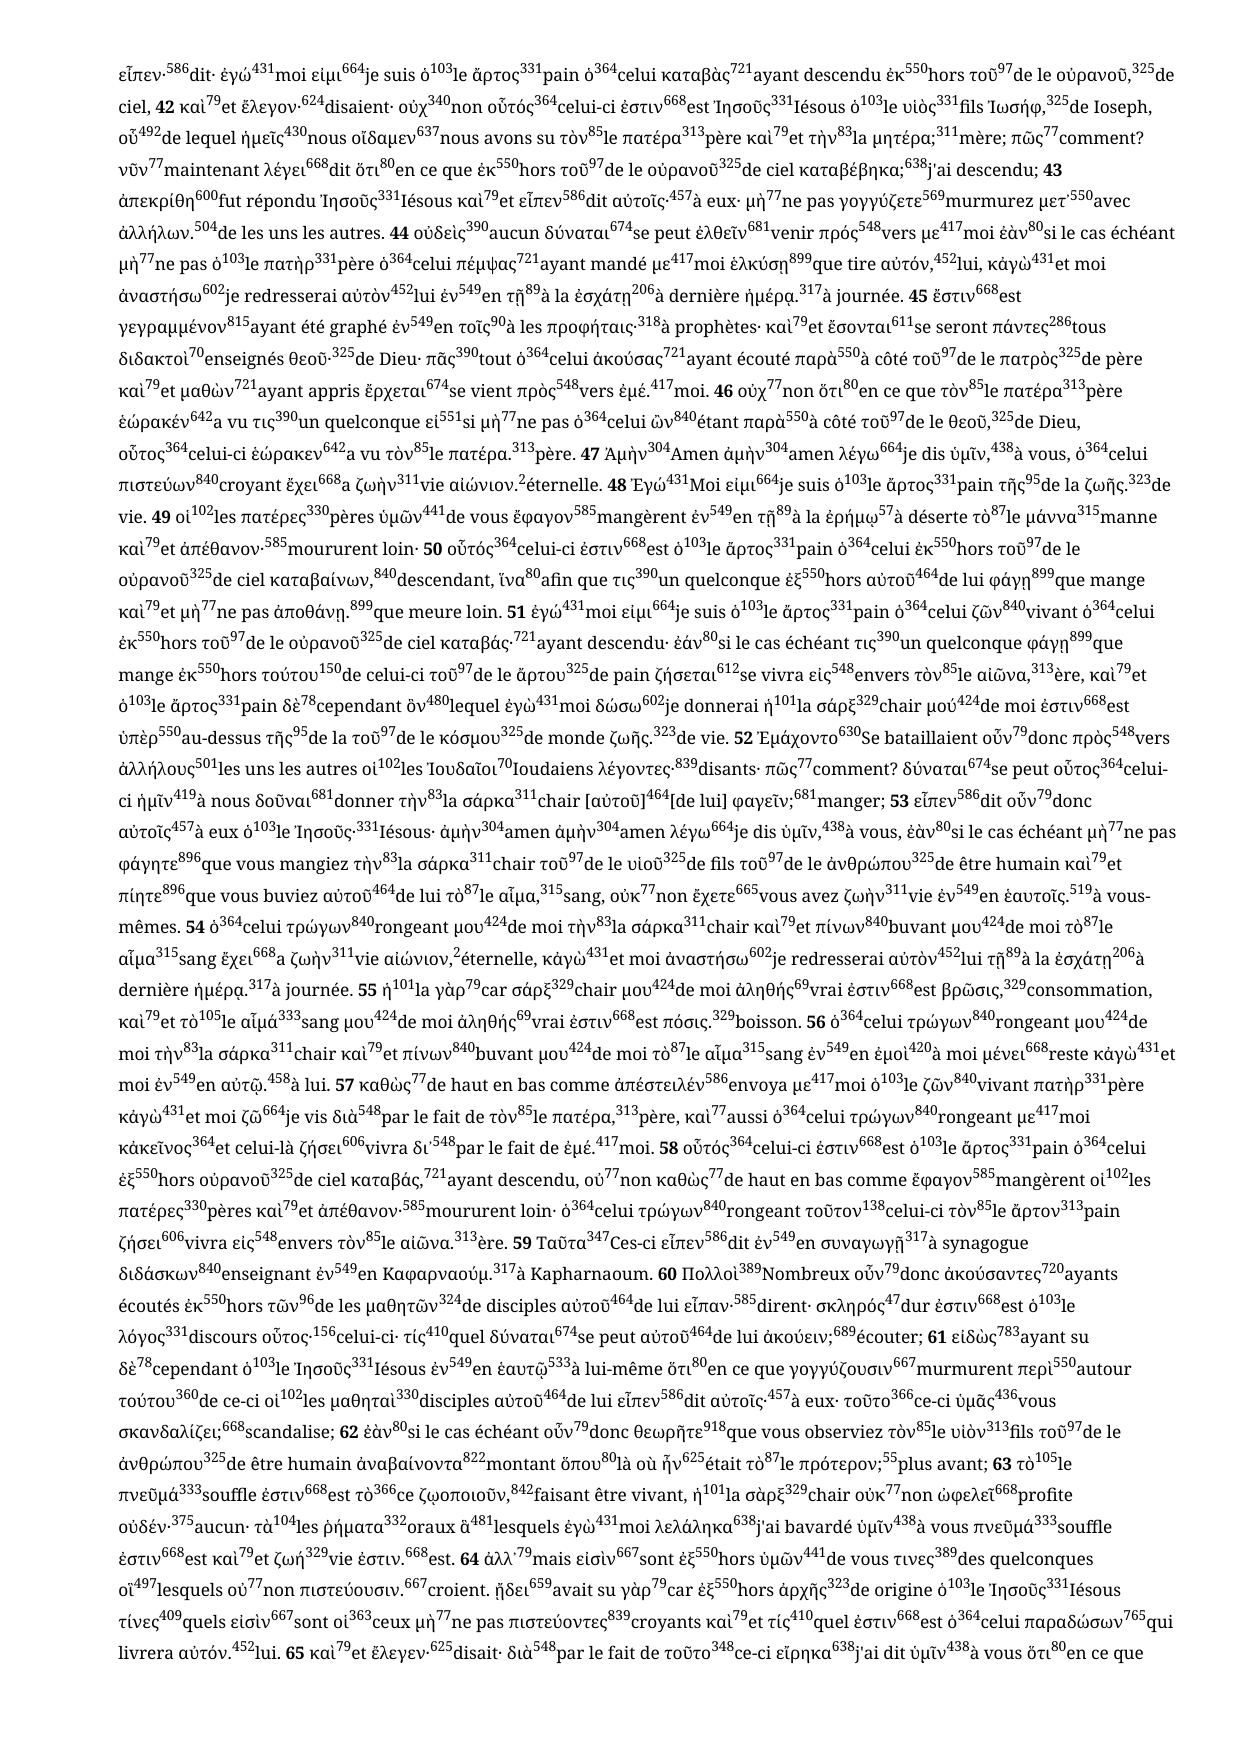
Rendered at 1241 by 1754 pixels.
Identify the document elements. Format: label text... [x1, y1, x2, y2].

text 1 Μετὰ548Après ταῦτα347ces-ci ἀπῆλθεν586éloigna ὁ103le Ἰησοῦς331Iésous πέραν552de l'autre côté τῆς95de la θαλάσσης323de mer τῆς95de la Γαλιλαίας323de Galilée τῆς95de la Τιβεριάδος.323de Tibériade. 2 ἠκολούθει625suivait δὲ78cependant αὐτῷ458à lui ὄχλος331foule πολύς,287nombreux, ὅτι80en ce que ἐθεώρουν624observaient τὰ86les σημεῖα314signes ἃ481lesquels ἐποίει625faisait ἐπὶ550sur τῶν357de ceux ἀσθενούντων.833de étants infirme. 3 ἀνῆλθεν586vint de bas en haut δὲ78cependant εἰς548envers τὸ87le ὄρος315montagne Ἰησοῦς331Iésous καὶ79et ἐκεῖ77là ἐκάθητο631se était assis μετὰ550avec τῶν96de les μαθητῶν324de disciples αὐτοῦ.464de lui. 4 ἦν625était δὲ78cependant ἐγγὺς77proche τὸ105le πάσχα,333pâque, ἡ101la ἑορτὴ329fête τῶν96de les Ἰουδαίων.64de Ioudaiens. 5 Ἐπάρας721Ayant surélevé οὖν79donc τοὺς244les ὀφθαλμοὺς312yeux ὁ103le Ἰησοῦς331Iésous καὶ79et θεασάμενος740se ayant contemplé ὅτι80en ce que πολὺς287nombreux ὄχλος331foule ἔρχεται674se vient πρὸς548vers αὐτὸν452lui λέγει668dit πρὸς548vers Φίλιππον·313Philippe· πόθεν77d'où? ἀγοράσωμεν894que nous achetions à l'agora ἄρτους312pains ἵνα80afin que φάγωσιν898que mangent οὗτοι;363ceux-ci; 6 τοῦτο348ce-ci δὲ78cependant ἔλεγεν625disait πειράζων840mettant en tentation αὐτόν·452lui· αὐτὸς469lui γὰρ79car ᾔδει659avait su τί399quel ἔμελλεν625imminait ποιεῖν.689faire. 7 ἀπεκρίθη600fut répondu αὐτῷ458à lui [ὁ]364[celui] Φίλιππος·331Philippe· διακοσίων192de deux cents δηναρίων326de deniers ἄρτοι330pains οὐκ77non ἀρκοῦσιν667suffisent αὐτοῖς457à eux ἵνα80afin que ἕκαστος390chacun βραχύ55court [τι]375[un quelconque] λάβῃ.899que prenne. 8 λέγει668dit αὐτῷ458à lui εἷς71un ἐκ550hors τῶν96de les μαθητῶν324de disciples αὐτοῦ,464de lui, Ἀνδρέας331André ὁ103le ἀδελφὸς331frère Σίμωνος325de Simon Πέτρου·325de Pierre· 9 ἔστιν668est παιδάριον333petit jeune enfant ὧδε77ici ὃς498lequel ἔχει668a πέντε178cinq ἄρτους312pains κριθίνους3d'orges καὶ79et δύο180deux ὀψάρια·314fretins· ἀλλὰ79mais ταῦτα365ces-ci τί412quel ἐστιν668est εἰς548envers τοσούτους;345aussi grands; 10 εἶπεν586dit ὁ103le Ἰησοῦς·331Iésous· ποιήσατε553faites τοὺς84les ἀνθρώπους312êtres humains ἀναπεσεῖν.681tomber de bas en haut. ἦν625était δὲ78cependant χόρτος331herbe πολὺς287nombreux ἐν549en τῷ91à le τόπῳ.319à lieu. ἀνέπεσαν585tombèrent de bas en haut οὖν79donc οἱ102les ἄνδρες330hommes τὸν85le ἀριθμὸν313nombre ὡς77comme πεντακισχίλιοι.70cinq mille. 11 ἔλαβεν586prit οὖν79donc τοὺς84les ἄρτους312pains ὁ103le Ἰησοῦς331Iésous καὶ79et εὐχαριστήσας721ayant rendu grâce διέδωκεν586distribua τοῖς351à ceux ἀνακειμένοις854à se couchants de bas en haut ὁμοίως77semblablement καὶ77aussi ἐκ550hors τῶν98de les ὀψαρίων326de fretins ὅσον482autant lequel ἤθελον.624voulaient. 12 ὡς80comme δὲ78cependant ἐνεπλήσθησαν,599furent rempli dans, λέγει668dit τοῖς90à les μαθηταῖς318à disciples αὐτοῦ·464de lui· συναγάγετε553menez ensemble τὰ86les περισσεύσαντα708ayants surabondés κλάσματα,314morceaux, ἵνα80afin que μή77ne pas τι392un quelconque ἀπόληται.905que se perde au loin. 13 συνήγαγον585menèrent ensemble οὖν79donc καὶ79et ἐγέμισαν585remplirent pleinement δώδεκα178douze κοφίνους312couffins κλασμάτων326de morceaux ἐκ550hors τῶν96de les πέντε190de cinq ἄρτων324de pains τῶν96de les κριθίνων15de d'orges ἃ499lesquels ἐπερίσσευσαν585surabondèrent τοῖς351à ceux βεβρωκόσιν.773à ayants dévorés. 14 Οἱ102Les οὖν79donc ἄνθρωποι330êtres humains ἰδόντες720ayants vus ὃ482lequel ἐποίησεν586fit σημεῖον315signe ἔλεγον624disaient ὅτι80en ce que οὗτός364celui-ci ἐστιν668est ἀληθῶς77vraiment ὁ103le προφήτης331prophète ὁ498celui ἐρχόμενος867se venant εἰς548envers τὸν85le κόσμον.313monde. 15 Ἰησοῦς331Iésous οὖν79donc γνοὺς721ayant connu ὅτι80en ce que μέλλουσιν667imminent ἔρχεσθαι690se venir καὶ79et ἁρπάζειν689ravir αὐτὸν452lui ἵνα80afin que ποιήσωσιν898que fassent βασιλέα,313roi, ἀνεχώρησεν586replaça πάλιν77de nouveau εἰς548envers τὸ87le ὄρος315montagne αὐτὸς542lui-même μόνος.132seul. 16 Ὡς80Comme δὲ78cependant ὀψία69tardive ἐγένετο592se devint κατέβησαν585descendirent οἱ102les μαθηταὶ330disciples αὐτοῦ464de lui ἐπὶ548sur τὴν83la θάλασσαν311mer 17 καὶ79et ἐμβάντες720ayants embarqués εἰς548envers πλοῖον315navire ἤρχοντο630se venaient πέραν552de l'autre côté τῆς95de la θαλάσσης323de mer εἰς548envers Καφαρναούμ.311Kapharnaoum. καὶ79et σκοτία329ténèbre ἤδη77déjà ἐγεγόνει659avait devenu καὶ79et οὔπω77non encore ἐληλύθει659avait venu πρὸς548vers αὐτοὺς451eux ὁ103le Ἰησοῦς,331Iésous, 18 ἥ101la τε79et aussi θάλασσα329mer ἀνέμου325de vent μεγάλου16de grand πνέοντος834de soufflant διεγείρετο.636était réveillé. 19 ἐληλακότες782ayants propulsés οὖν79donc ὡς77comme σταδίους312stades εἴκοσι178vingt πέντε178cinq ἢ79ou τριάκοντα178trente θεωροῦσιν667observent τὸν85le Ἰησοῦν313Iésous περιπατοῦντα822piétinant autour ἐπὶ550sur τῆς95de la θαλάσσης323de mer καὶ79et ἐγγὺς77proche τοῦ99de le πλοίου327de navire γινόμενον,849se devenant, καὶ79et ἐφοβήθησαν.599furent effrayé. 20 ὁ469celui δὲ78cependant λέγει668dit αὐτοῖς·457à eux· ἐγώ431moi εἰμι·664je suis· μὴ77ne pas φοβεῖσθε.573que vous vous effrayez. 21 ἤθελον624voulaient οὖν79donc λαβεῖν681prendre αὐτὸν452lui εἰς548envers τὸ87le πλοῖον,315navire, καὶ79et εὐθέως77directement ἐγένετο592se devint τὸ105le πλοῖον333navire ἐπὶ550sur τῆς95de la γῆς323de terre εἰς548envers ἣν478laquelle ὑπῆγον.624dirigeaient en arrière. 22 Τῇ350à Celle ἐπαύριον77lendemain ὁ103le ὄχλος331foule ὁ364celui ἑστηκὼς783ayant dressé πέραν552de l'autre côté τῆς95de la θαλάσσης323de mer εἶδον585virent ὅτι80en ce que πλοιάριον333petit navire ἄλλο134autre οὐκ77non ἦν625était ἐκεῖ77là εἰ551si μὴ77ne pas ἓν73un καὶ79et ὅτι80en ce que οὐ77non συνεισῆλθεν586entra avec τοῖς90à les μαθηταῖς318à disciples αὐτοῦ464de lui ὁ103le Ἰησοῦς331Iésous εἰς548envers τὸ87le πλοῖον315navire ἀλλὰ79mais μόνοι131seuls οἱ102les μαθηταὶ330disciples αὐτοῦ464de lui ἀπῆλθον·585éloignèrent· 23 ἄλλα133autres ἦλθεν586vint πλοιά[ρια]332navires ἐκ550hors Τιβεριάδος323de Tibériade ἐγγὺς77proche τοῦ97de le τόπου325de lieu ὅπου77là où ἔφαγον585mangèrent τὸν85le ἄρτον313pain εὐχαριστήσαντος716de ayant rendu grâce τοῦ97de le κυρίου.325de Maître. 24 ὅτε80lorsque οὖν79donc εἶδεν586vit ὁ103le ὄχλος331foule ὅτι80en ce que Ἰησοῦς331Iésous οὐκ77non ἔστιν668est ἐκεῖ77là οὐδὲ79non cependant οἱ102les μαθηταὶ330disciples αὐτοῦ,464de lui, ἐνέβησαν585embarquèrent αὐτοὶ468eux εἰς548envers τὰ86les πλοιάρια314petits navires καὶ79et ἦλθον585vinrent εἰς548envers Καφαρναοὺμ311Kapharnaoum ζητοῦντες839cherchants τὸν85le Ἰησοῦν.313Iésous. 25 καὶ79et εὑρόντες720ayants trouvés αὐτὸν452lui πέραν552de l'autre côté τῆς95de la θαλάσσης323de mer εἶπον585dirent αὐτῷ·458à lui· ῥαββί,337rabbi, πότε77quand ὧδε77ici γέγονας;640tu as devenu; 26 Ἀπεκρίθη600Fut répondu αὐτοῖς457à eux ὁ103le Ἰησοῦς331Iésous καὶ79et εἶπεν·586dit· ἀμὴν304amen ἀμὴν304amen λέγω664je dis ὑμῖν,438à vous, ζητεῖτέ665vous cherchez με417moi οὐχ77non ὅτι80en ce que εἴδετε583vous vîtes σημεῖα,314signes, ἀλλ᾽79mais ὅτι80en ce que ἐφάγετε583vous mangeâtes ἐκ550hors τῶν96de les ἄρτων324de pains καὶ79et ἐχορτάσθητε.597vous fûtes fourragé. 27 ἐργάζεσθε573que vous vous mettez au travail μὴ77ne pas τὴν83la βρῶσιν311consommation τὴν344celle ἀπολλυμένην847se perdante au loin ἀλλὰ79mais τὴν83la βρῶσιν311consommation τὴν344celle μένουσαν820restante εἰς548envers ζωὴν311vie αἰώνιον,2éternelle, ἣν478laquelle ὁ103le υἱὸς331fils τοῦ97de le ἀνθρώπου325de être humain ὑμῖν438à vous δώσει·606donnera· τοῦτον346celui-ci γὰρ79car ὁ103le πατὴρ331père ἐσφράγισεν586scella ὁ103le θεός.331Dieu. 28 εἶπον585dirent οὖν79donc πρὸς548vers αὐτόν·452lui· τί399quel ποιῶμεν916que nous fassions ἵνα80afin que ἐργαζώμεθα922que nous nous mettions au travail τὰ86les ἔργα314travaux τοῦ97de le θεοῦ;325de Dieu; 29 ἀπεκρίθη600fut répondu [ὁ]103[le] Ἰησοῦς331Iésous καὶ79et εἶπεν586dit αὐτοῖς·457à eux· τοῦτό366ce-ci ἐστιν668est τὸ105le ἔργον333travail τοῦ97de le θεοῦ,325de Dieu, ἵνα77afin que πιστεύητε918que vous croyiez εἰς548envers ὃν480lequel ἀπέστειλεν586envoya ἐκεῖνος.364celui-là. 30 Εἶπον585Dirent οὖν79donc αὐτῷ·458à lui· τί399quel οὖν79donc ποιεῖς666tu fais σὺ448toi σημεῖον,315signe, ἵνα80afin que ἴδωμεν894que nous voyions καὶ79et πιστεύσωμέν894que nous croyions σοι;439à toi; τί399quel ἐργάζῃ;672tu te mets au travail; 31 οἱ102les πατέρες330pères ἡμῶν423de nous τὸ87le μάννα315manne ἔφαγον585mangèrent ἐν549en τῇ89à la ἐρήμῳ,57à déserte, καθώς77de haut en bas comme ἐστιν668est γεγραμμένον·815ayant été graphé· ἄρτον313pain ἐκ550hors τοῦ97de le οὐρανοῦ325de ciel ἔδωκεν586donna αὐτοῖς457à eux φαγεῖν.681manger. 32 εἶπεν586dit οὖν79donc αὐτοῖς457à eux ὁ103le Ἰησοῦς·331Iésous· ἀμὴν304amen ἀμὴν304amen λέγω664je dis ὑμῖν,438à vous, οὐ77non Μωϋσῆς331Môusês δέδωκεν642a donné ὑμῖν438à vous τὸν85le ἄρτον313pain ἐκ550hors τοῦ97de le οὐρανοῦ,325de ciel, ἀλλ᾽79mais ὁ103le πατήρ331père μου424de moi δίδωσιν668donne ὑμῖν438à vous τὸν85le ἄρτον313pain ἐκ550hors τοῦ97de le οὐρανοῦ325de ciel τὸν85le ἀληθινόν·4véritable· 33 ὁ103le γὰρ79car ἄρτος331pain τοῦ97de le θεοῦ325de Dieu ἐστιν668est ὁ364celui καταβαίνων840descendant ἐκ550hors τοῦ97de le οὐρανοῦ325de ciel καὶ79et ζωὴν311vie διδοὺς840donnant τῷ91à le κόσμῳ.319à monde. 34 εἶπον585dirent οὖν79donc πρὸς548vers αὐτόν·452lui· κύριε,337Maître, πάντοτε77en tout moment δὸς554donne ἡμῖν419à nous τὸν85le ἄρτον313pain τοῦτον.138celui-ci. 35 εἶπεν586dit αὐτοῖς457à eux ὁ103le Ἰησοῦς·331Iésous· ἐγώ431moi εἰμι664je suis ὁ103le ἄρτος331pain τῆς95de la ζωῆς·323de vie· ὁ364celui ἐρχόμενος867se venant πρὸς548vers ἐμὲ417moi οὐ77non μὴ77ne pas πεινάσῃ,899que ait faim, καὶ79et ὁ364celui πιστεύων840croyant εἰς548envers ἐμὲ417moi οὐ77non μὴ77ne pas διψήσει606aura soif πώποτε.77jamais à un moment. 36 Ἀλλ᾽79Mais εἶπον582je dis ὑμῖν438à vous ὅτι80en ce que καὶ79et ἑωράκατέ639vous avez vu [με]417[moi] καὶ79et οὐ77non πιστεύετε.665vous croyez. 37 πᾶν392tout ὃ482lequel δίδωσίν668donne μοι420à moi ὁ103le πατὴρ331père πρὸς548vers ἐμὲ417moi ἥξει,606surgira, καὶ79et τὸν346celui ἐρχόμενον849se venant πρὸς548vers ἐμὲ417moi οὐ77non μὴ77ne pas ἐκβάλω895que j'éjecte ἔξω,77au-dehors, 38 ὅτι80en ce que καταβέβηκα638j'ai descendu ἀπὸ550au loin τοῦ97de le οὐρανοῦ325de ciel οὐχ77non ἵνα80afin que ποιῶ917que je fasse τὸ87le θέλημα315volonté τὸ87le ἐμὸν220mien ἀλλὰ79mais τὸ87le θέλημα315volonté τοῦ358de celui πέμψαντός716de ayant mandé με.417moi. 39 τοῦτο366ce-ci δέ78cependant ἐστιν668est τὸ105le θέλημα333volonté τοῦ358de celui πέμψαντός716de ayant mandé με,417moi, ἵνα77afin que πᾶν375tout ὃ482lequel δέδωκέν642a donné μοι420à moi μὴ77ne pas ἀπολέσω895que je perde au loin ἐξ550hors αὐτοῦ,466de lui, ἀλλ᾽79mais ἀναστήσω602je redresserai αὐτὸ454lui [ἐν]549[en] τῇ89à la ἐσχάτῃ206à dernière ἡμέρᾳ.317à journée. 40 τοῦτο366ce-ci γάρ79car ἐστιν668est τὸ105le θέλημα333volonté τοῦ97de le πατρός325de père μου,424de moi, ἵνα77afin que πᾶς390tout ὁ364celui θεωρῶν840observant τὸν85le υἱὸν313fils καὶ79et πιστεύων840croyant εἰς548envers αὐτὸν452lui ἔχῃ921que ait ζωὴν311vie αἰώνιον,2éternelle, καὶ79et ἀναστήσω602je redresserai αὐτὸν452lui ἐγὼ431moi [ἐν]549[en] τῇ89à la ἐσχάτῃ206à dernière ἡμέρᾳ.317à journée. 41 Ἐγόγγυζον624Murmuraient οὖν79donc οἱ102les Ἰουδαῖοι70Ioudaiens περὶ550autour αὐτοῦ464de lui ὅτι80en ce que εἶπεν·586dit· ἐγώ431moi εἰμι664je suis ὁ103le ἄρτος331pain ὁ364celui καταβὰς721ayant descendu ἐκ550hors τοῦ97de le οὐρανοῦ,325de ciel, 42 καὶ79et ἔλεγον·624disaient· οὐχ340non οὗτός364celui-ci ἐστιν668est Ἰησοῦς331Iésous ὁ103le υἱὸς331fils Ἰωσήφ,325de Ioseph, οὗ492de lequel ἡμεῖς430nous οἴδαμεν637nous avons su τὸν85le πατέρα313père καὶ79et τὴν83la μητέρα;311mère; πῶς77comment? νῦν77maintenant λέγει668dit ὅτι80en ce que ἐκ550hors τοῦ97de le οὐρανοῦ325de ciel καταβέβηκα;638j'ai descendu; 43 ἀπεκρίθη600fut répondu Ἰησοῦς331Iésous καὶ79et εἶπεν586dit αὐτοῖς·457à eux· μὴ77ne pas γογγύζετε569murmurez μετ᾽550avec ἀλλήλων.504de les uns les autres. 44 οὐδεὶς390aucun δύναται674se peut ἐλθεῖν681venir πρός548vers με417moi ἐὰν80si le cas échéant μὴ77ne pas ὁ103le πατὴρ331père ὁ364celui πέμψας721ayant mandé με417moi ἑλκύσῃ899que tire αὐτόν,452lui, κἀγὼ431et moi ἀναστήσω602je redresserai αὐτὸν452lui ἐν549en τῇ89à la ἐσχάτῃ206à dernière ἡμέρᾳ.317à journée. 45 ἔστιν668est γεγραμμένον815ayant été graphé ἐν549en τοῖς90à les προφήταις·318à prophètes· καὶ79et ἔσονται611se seront πάντες286tous διδακτοὶ70enseignés θεοῦ·325de Dieu· πᾶς390tout ὁ364celui ἀκούσας721ayant écouté παρὰ550à côté τοῦ97de le πατρὸς325de père καὶ79et μαθὼν721ayant appris ἔρχεται674se vient πρὸς548vers ἐμέ.417moi. 46 οὐχ77non ὅτι80en ce que τὸν85le πατέρα313père ἑώρακέν642a vu τις390un quelconque εἰ551si μὴ77ne pas ὁ364celui ὢν840étant παρὰ550à côté τοῦ97de le θεοῦ,325de Dieu, οὗτος364celui-ci ἑώρακεν642a vu τὸν85le πατέρα.313père. 47 Ἀμὴν304Amen ἀμὴν304amen λέγω664je dis ὑμῖν,438à vous, ὁ364celui πιστεύων840croyant ἔχει668a ζωὴν311vie αἰώνιον.2éternelle. 48 Ἐγώ431Moi εἰμι664je suis ὁ103le ἄρτος331pain τῆς95de la ζωῆς.323de vie. 49 οἱ102les πατέρες330pères ὑμῶν441de vous ἔφαγον585mangèrent ἐν549en τῇ89à la ἐρήμῳ57à déserte τὸ87le μάννα315manne καὶ79et ἀπέθανον·585moururent loin· 50 οὗτός364celui-ci ἐστιν668est ὁ103le ἄρτος331pain ὁ364celui ἐκ550hors τοῦ97de le οὐρανοῦ325de ciel καταβαίνων,840descendant, ἵνα80afin que τις390un quelconque ἐξ550hors αὐτοῦ464de lui φάγῃ899que mange καὶ79et μὴ77ne pas ἀποθάνῃ.899que meure loin. 51 ἐγώ431moi εἰμι664je suis ὁ103le ἄρτος331pain ὁ364celui ζῶν840vivant ὁ364celui ἐκ550hors τοῦ97de le οὐρανοῦ325de ciel καταβάς·721ayant descendu· ἐάν80si le cas échéant τις390un quelconque φάγῃ899que mange ἐκ550hors τούτου150de celui-ci τοῦ97de le ἄρτου325de pain ζήσεται612se vivra εἰς548envers τὸν85le αἰῶνα,313ère, καὶ79et ὁ103le ἄρτος331pain δὲ78cependant ὃν480lequel ἐγὼ431moi δώσω602je donnerai ἡ101la σάρξ329chair μού424de moi ἐστιν668est ὑπὲρ550au-dessus τῆς95de la τοῦ97de le κόσμου325de monde ζωῆς.323de vie. 52 Ἐμάχοντο630Se bataillaient οὖν79donc πρὸς548vers ἀλλήλους501les uns les autres οἱ102les Ἰουδαῖοι70Ioudaiens λέγοντες·839disants· πῶς77comment? δύναται674se peut οὗτος364celui-ci ἡμῖν419à nous δοῦναι681donner τὴν83la σάρκα311chair [αὐτοῦ]464[de lui] φαγεῖν;681manger; 53 εἶπεν586dit οὖν79donc αὐτοῖς457à eux ὁ103le Ἰησοῦς·331Iésous· ἀμὴν304amen ἀμὴν304amen λέγω664je dis ὑμῖν,438à vous, ἐὰν80si le cas échéant μὴ77ne pas φάγητε896que vous mangiez τὴν83la σάρκα311chair τοῦ97de le υἱοῦ325de fils τοῦ97de le ἀνθρώπου325de être humain καὶ79et πίητε896que vous buviez αὐτοῦ464de lui τὸ87le αἷμα,315sang, οὐκ77non ἔχετε665vous avez ζωὴν311vie ἐν549en ἑαυτοῖς.519à vous-mêmes. 54 ὁ364celui τρώγων840rongeant μου424de moi τὴν83la σάρκα311chair καὶ79et πίνων840buvant μου424de moi τὸ87le αἷμα315sang ἔχει668a ζωὴν311vie αἰώνιον,2éternelle, κἀγὼ431et moi ἀναστήσω602je redresserai αὐτὸν452lui τῇ89à la ἐσχάτῃ206à dernière ἡμέρᾳ.317à journée. 55 ἡ101la γὰρ79car σάρξ329chair μου424de moi ἀληθής69vrai ἐστιν668est βρῶσις,329consommation, καὶ79et τὸ105le αἷμά333sang μου424de moi ἀληθής69vrai ἐστιν668est πόσις.329boisson. 56 ὁ364celui τρώγων840rongeant μου424de moi τὴν83la σάρκα311chair καὶ79et πίνων840buvant μου424de moi τὸ87le αἷμα315sang ἐν549en ἐμοὶ420à moi μένει668reste κἀγὼ431et moi ἐν549en αὐτῷ.458à lui. 57 καθὼς77de haut en bas comme ἀπέστειλέν586envoya με417moi ὁ103le ζῶν840vivant πατὴρ331père κἀγὼ431et moi ζῶ664je vis διὰ548par le fait de τὸν85le πατέρα,313père, καὶ77aussi ὁ364celui τρώγων840rongeant με417moi κἀκεῖνος364et celui-là ζήσει606vivra δι᾽548par le fait de ἐμέ.417moi. 58 οὗτός364celui-ci ἐστιν668est ὁ103le ἄρτος331pain ὁ364celui ἐξ550hors οὐρανοῦ325de ciel καταβάς,721ayant descendu, οὐ77non καθὼς77de haut en bas comme ἔφαγον585mangèrent οἱ102les πατέρες330pères καὶ79et ἀπέθανον·585moururent loin· ὁ364celui τρώγων840rongeant τοῦτον138celui-ci τὸν85le ἄρτον313pain ζήσει606vivra εἰς548envers τὸν85le αἰῶνα.313ère. 59 Ταῦτα347Ces-ci εἶπεν586dit ἐν549en συναγωγῇ317à synagogue διδάσκων840enseignant ἐν549en Καφαρναούμ.317à Kapharnaoum. 60 Πολλοὶ389Nombreux οὖν79donc ἀκούσαντες720ayants écoutés ἐκ550hors τῶν96de les μαθητῶν324de disciples αὐτοῦ464de lui εἶπαν·585dirent· σκληρός47dur ἐστιν668est ὁ103le λόγος331discours οὗτος·156celui-ci· τίς410quel δύναται674se peut αὐτοῦ464de lui ἀκούειν;689écouter; 61 εἰδὼς783ayant su δὲ78cependant ὁ103le Ἰησοῦς331Iésous ἐν549en ἑαυτῷ533à lui-même ὅτι80en ce que γογγύζουσιν667murmurent περὶ550autour τούτου360de ce-ci οἱ102les μαθηταὶ330disciples αὐτοῦ464de lui εἶπεν586dit αὐτοῖς·457à eux· τοῦτο366ce-ci ὑμᾶς436vous σκανδαλίζει;668scandalise; 62 ἐὰν80si le cas échéant οὖν79donc θεωρῆτε918que vous observiez τὸν85le υἱὸν313fils τοῦ97de le ἀνθρώπου325de être humain ἀναβαίνοντα822montant ὅπου80là où ἦν625était τὸ87le πρότερον;55plus avant; 63 τὸ105le πνεῦμά333souffle ἐστιν668est τὸ366ce ζῳοποιοῦν,842faisant être vivant, ἡ101la σὰρξ329chair οὐκ77non ὠφελεῖ668profite οὐδέν·375aucun· τὰ104les ῥήματα332oraux ἃ481lesquels ἐγὼ431moi λελάληκα638j'ai bavardé ὑμῖν438à vous πνεῦμά333souffle ἐστιν668est καὶ79et ζωή329vie ἐστιν.668est. 64 ἀλλ᾽79mais εἰσὶν667sont ἐξ550hors ὑμῶν441de vous τινες389des quelconques οἳ497lesquels οὐ77non πιστεύουσιν.667croient. ᾔδει659avait su γὰρ79car ἐξ550hors ἀρχῆς323de origine ὁ103le Ἰησοῦς331Iésous τίνες409quels εἰσὶν667sont οἱ363ceux μὴ77ne pas πιστεύοντες839croyants καὶ79et τίς410quel ἐστιν668est ὁ364celui παραδώσων765qui livrera αὐτόν.452lui. 65 καὶ79et ἔλεγεν·625disait· διὰ548par le fait de τοῦτο348ce-ci εἴρηκα638j'ai dit ὑμῖν438à vous ὅτι80en ce que οὐδεὶς390aucun δύναται674se peut ἐλθεῖν681venir πρός548vers με417moi ἐὰν80si le cas échéant μὴ77ne pas ᾖ921que soit δεδομένον815ayant été donné αὐτῷ458à lui ἐκ550hors τοῦ97de le πατρός.325de père. 66 Ἐκ550Hors τούτου360de ce-ci πολλοὶ389nombreux [ἐκ]550[hors] τῶν96de les μαθητῶν324de disciples αὐτοῦ464de lui ἀπῆλθον585éloignèrent εἰς548envers τὰ347ces ὀπίσω77derrière καὶ79et οὐκέτι77non plus μετ᾽550avec αὐτοῦ464de lui περιεπάτουν.624piétinaient autour. 67 εἶπεν586dit οὖν79donc ὁ103le Ἰησοῦς331Iésous τοῖς90à les δώδεκα·58à douze· μὴ340ne pas καὶ77aussi ὑμεῖς447vous θέλετε665vous voulez ὑπάγειν;689diriger en arrière; 68 ἀπεκρίθη600fut répondu αὐτῷ458à lui Σίμων331Simon Πέτρος·331Pierre· κύριε,337Maître, πρὸς548vers τίνα397quel ἀπελευσόμεθα;607nous nous éloignerons; ῥήματα314oraux ζωῆς323de vie αἰωνίου14de éternelle ἔχεις,666tu as, 69 καὶ79et ἡμεῖς430nous πεπιστεύκαμεν637nous avons cru καὶ79et ἐγνώκαμεν637nous avons connu ὅτι80en ce que σὺ448toi εἶ666tu es ὁ103le ἅγιος71saint τοῦ97de le θεοῦ.325de Dieu. 70 ἀπεκρίθη600fut répondu αὐτοῖς457à eux ὁ103le Ἰησοῦς·331Iésous· οὐκ340non ἐγὼ431moi ὑμᾶς436vous τοὺς84les δώδεκα52douze ἐξελεξάμην;588je m'élus; καὶ79et ἐξ550hors ὑμῶν441de vous εἷς71un διάβολός47diable ἐστιν.668est. 71 ἔλεγεν625disait δὲ78cependant τὸν85le Ἰούδαν313Iouda Σίμωνος325de Simon Ἰσκαριώτου·325de Iskariote· οὗτος364celui-ci γὰρ79car ἔμελλεν625imminait παραδιδόναι689livrer αὐτόν,452lui, εἷς71un ἐκ550hors τῶν96de les δώδεκα.64de douze. [118, 59, 1181, 1665]
